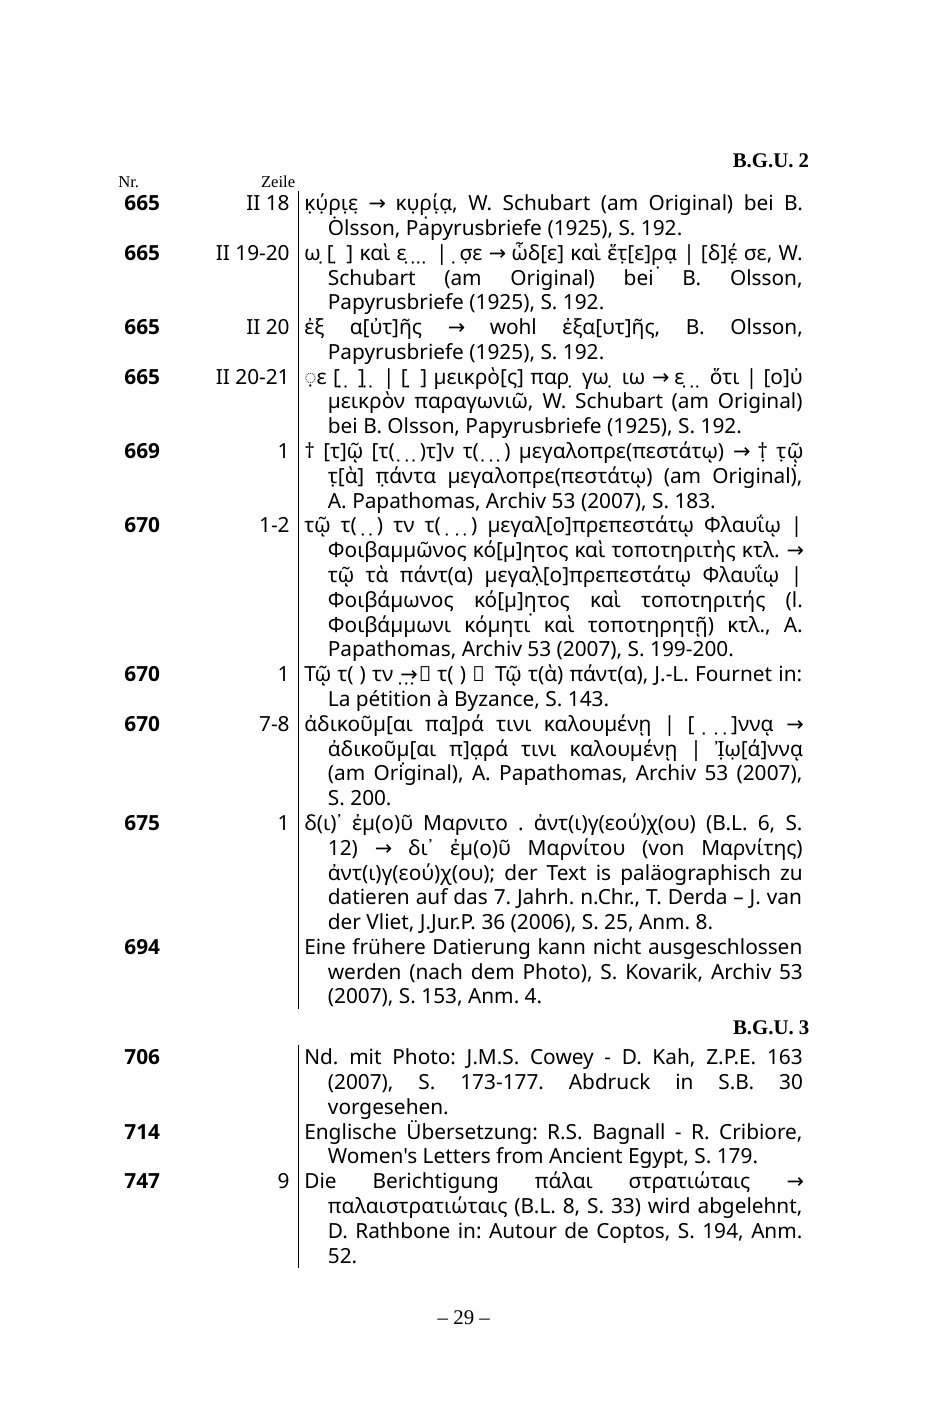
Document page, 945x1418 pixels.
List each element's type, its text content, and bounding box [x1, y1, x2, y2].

table_header [207, 1045, 298, 1119]
table_cell Englische Übersetzung: R.S. Bagnall - R. Cribiore, Women's Letters from Ancient Egypt, S. 179. [299, 1119, 809, 1169]
table_cell 670 [118, 662, 207, 711]
table_cell 747 [118, 1169, 207, 1268]
table_cell 675 [118, 811, 207, 934]
table_cell ̣ε [ ̣ ̣ ] ̣ ̣ | [ ̣ ] μεικρὸ[ς] παρ ̣ γω ̣ ιω → ε ̣ ̣ ̣ ὅτι | [ο]ὐ μεικρὸν παραγωνιῶ, W. Schubart (am Original) bei B. Olsson, Papyrusbriefe (1925), S. 192. [299, 364, 809, 439]
table_cell 665 [118, 315, 207, 364]
table_cell Eine frühere Datierung kann nicht ausgeschlossen werden (nach dem Photo), S. Kovarik, Archiv 53 (2007), S. 153, Anm. 4. [299, 935, 809, 1009]
table_cell [207, 935, 298, 1009]
table_cell 665 [118, 191, 207, 240]
table_cell 670 [118, 513, 207, 662]
table_header Nd. mit Photo: J.M.S. Cowey - D. Kah, Z.P.E. 163 (2007), S. 173-177. Abdruck in S.B. 30 vorgesehen. [299, 1045, 809, 1119]
table_cell ἐξ α[ὐτ]ῆς → wohl ἐξα[υτ]ῆς, B. Olsson, Papyrusbriefe (1925), S. 192. [299, 315, 809, 364]
table_cell [207, 1119, 298, 1169]
table_cell ω ̣[ ̣ ] καὶ ε ̣ ̣ ̣ ̣ | ̣σ̣ε → ὧδ[ε] καὶ ἕτ̣[ε]ρ̣α̣ | [δ]έ̣ σε, W. Schubart (am Original) bei B. Olsson, Papyrusbriefe (1925), S. 192. [299, 240, 809, 315]
table_cell 714 [118, 1119, 207, 1169]
table_cell 1 [207, 439, 298, 513]
table_header 706 [118, 1045, 207, 1119]
table_cell 665 [118, 240, 207, 315]
table_cell 670 [118, 711, 207, 811]
table_cell II 20-21 [207, 364, 298, 439]
table_cell τῷ τ( ̣ ̣) τν τ( ̣ ̣ ̣) μεγαλ[ο]πρεπεστάτῳ Φλαυΐῳ | Φοιβαμμῶνος κό[μ]ητος καὶ τοποτηριτὴς κτλ. → τῷ τὰ πάντ(α) μεγαλ̣[ο]πρεπεστάτῳ Φλαυΐῳ | Φοιβάμωνος κό[μ]η̣τος καὶ τοποτηριτής (l. Φοιβάμμωνι κόμητι καὶ τοποτηρητῇ) κτλ., A. Papathomas, Archiv 53 (2007), S. 199-200. [299, 513, 809, 662]
subtitle B.G.U. 3 [118, 1015, 809, 1039]
table_cell II 20 [207, 315, 298, 364]
table_cell 1-2 [207, 513, 298, 662]
table_cell II 18 [207, 191, 298, 240]
table_cell 9 [207, 1169, 298, 1268]
table_cell Τῷ τ( ) τν  ̣ ̣ ̣ τ( ) → Τῷ τ(ὰ) πάντ(α), J.-L. Fournet in: La pétition à Byzance, S. 143. [299, 662, 809, 711]
table_cell 669 [118, 439, 207, 513]
table_cell δ(ι)᾽ ἐμ(ο)ῦ Μαρνιτο . ἀντ(ι)γ(εού)χ(ου) (B.L. 6, S. 12) → δι᾽ ἐμ(ο)ῦ Μαρνίτου (von Μαρνίτης) ἀντ(ι)γ(εού)χ(ου); der Text is paläographisch zu datieren auf das 7. Jahrh. n.Chr., T. Derda – J. van der Vliet, J.Jur.P. 36 (2006), S. 25, Anm. 8. [299, 811, 809, 934]
table_cell 7-8 [207, 711, 298, 811]
table_cell ἀδικοῦμ[αι πα]ρά τινι καλουμένῃ | [ ̣ ̣ ̣]ννᾳ → ἀδικοῦμ̣[αι π]α̣ρά τινι καλουμένῃ | Ἰ̣ω̣[ά]ννᾳ (am Original), A. Papathomas, Archiv 53 (2007), S. 200. [299, 711, 809, 811]
table_cell Die Berichtigung πάλαι στρατιώταις → παλαιστρατιώταις (B.L. 8, S. 33) wird abgelehnt, D. Rathbone in: Autour de Coptos, S. 194, Anm. 52. [299, 1169, 809, 1268]
table_cell 694 [118, 935, 207, 1009]
table_cell † [τ]ῷ [τ( ̣ ̣ ̣)τ]ν τ( ̣ ̣ ̣) μεγαλοπρε(πεστάτῳ) → †̣ τ̣ῷ̣ τ̣[ὰ] π̣άντα μεγαλοπρε(πεστάτῳ) (am Original), A. Papathomas, Archiv 53 (2007), S. 183. [299, 439, 809, 513]
table_cell 665 [118, 364, 207, 439]
table_cell κ̣ύ̣ρ̣ι̣ε̣ → κυ̣ρ̣ί̣α̣, W. Schubart (am Original) bei B. Olsson, Papyrusbriefe (1925), S. 192. [299, 191, 809, 240]
table_cell II 19-20 [207, 240, 298, 315]
table_cell 1 [207, 811, 298, 934]
table_cell 1 [207, 662, 298, 711]
